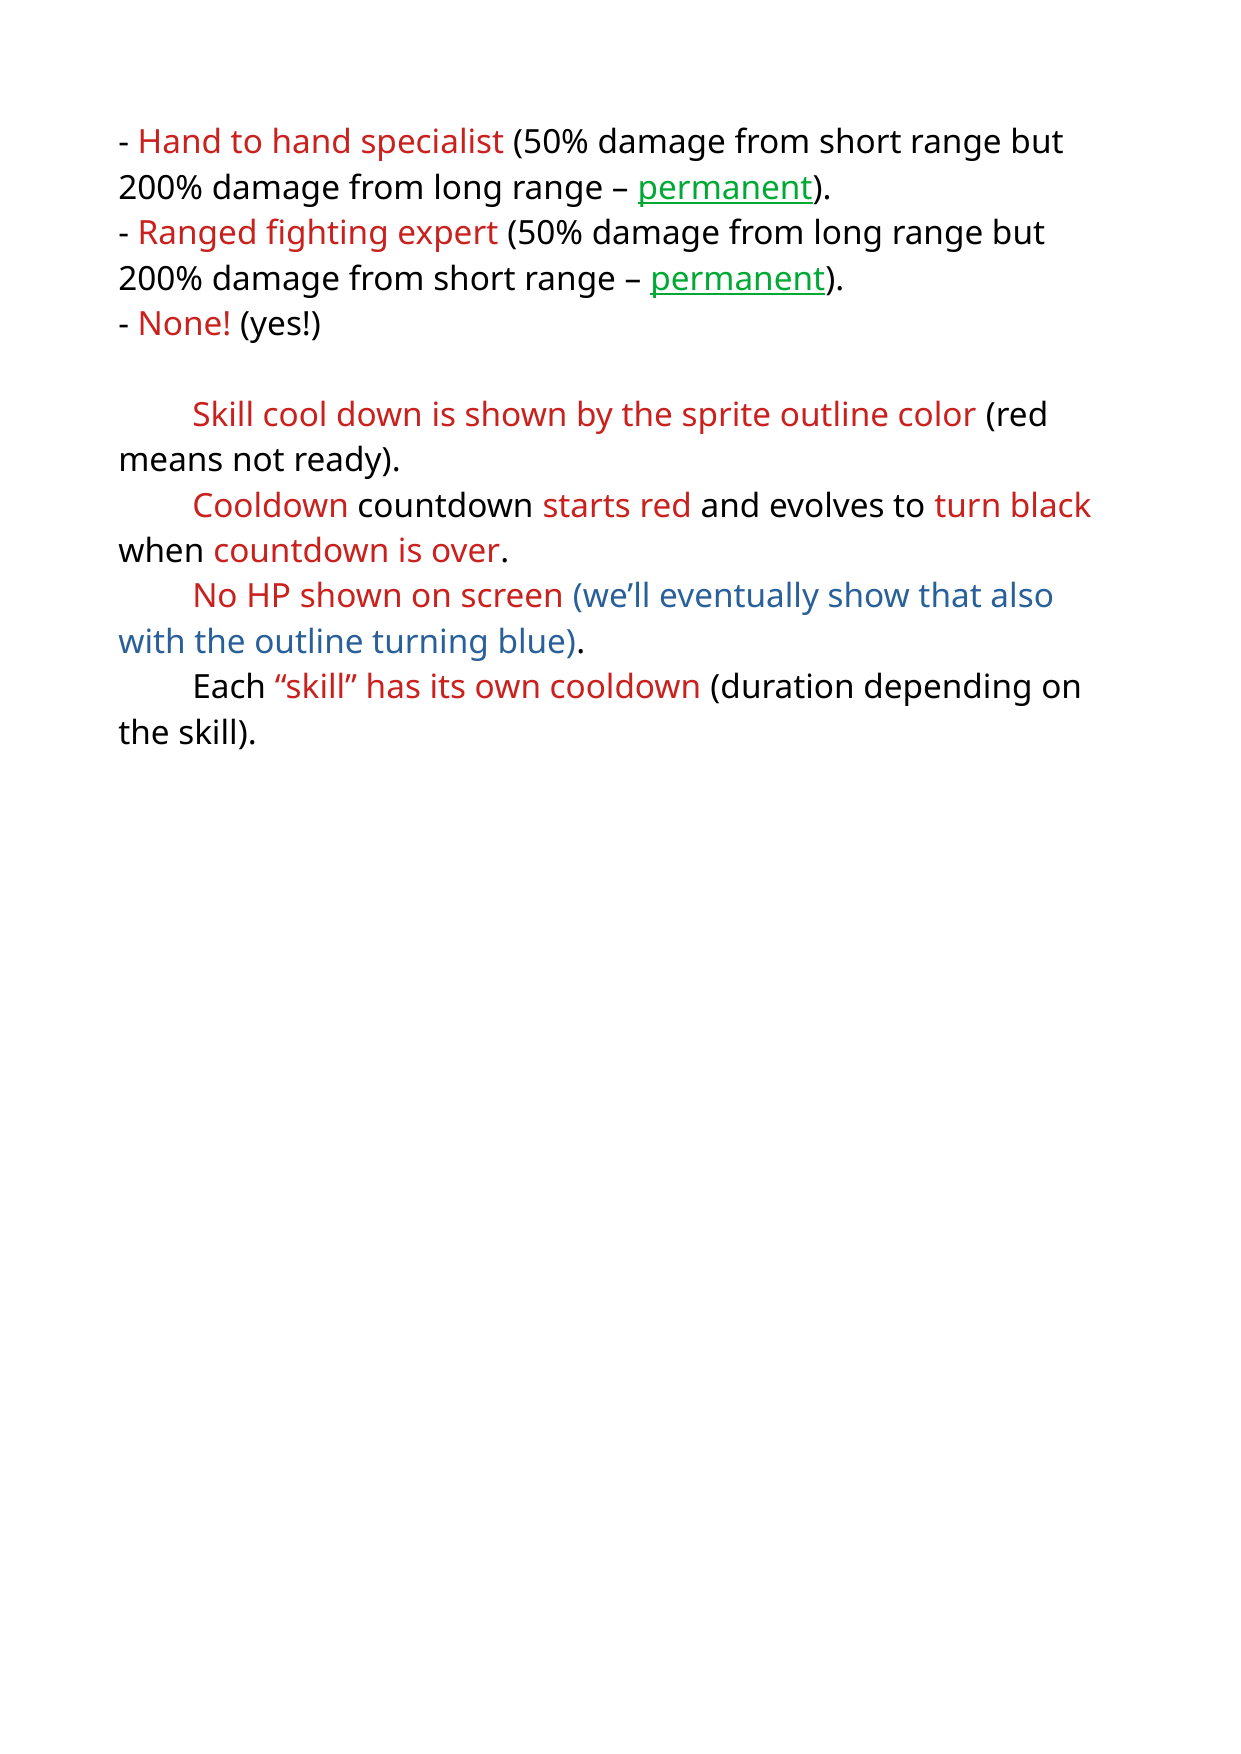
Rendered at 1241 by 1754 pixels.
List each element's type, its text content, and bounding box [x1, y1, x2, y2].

text No HP shown on screen (we’ll eventually show that also with the outline turning blue). [118, 572, 1122, 663]
text - None! (yes!) [118, 300, 1122, 345]
text Each “skill” has its own cooldown (duration depending on the skill). [118, 663, 1122, 754]
text - Hand to hand specialist (50% damage from short range but 200% damage from long range – permanent). [118, 118, 1122, 209]
text - Ranged fighting expert (50% damage from long range but 200% damage from short range – permanent). [118, 209, 1122, 300]
text Skill cool down is shown by the sprite outline color (red means not ready). [118, 391, 1122, 481]
text Cooldown countdown starts red and evolves to turn black when countdown is over. [118, 481, 1122, 572]
